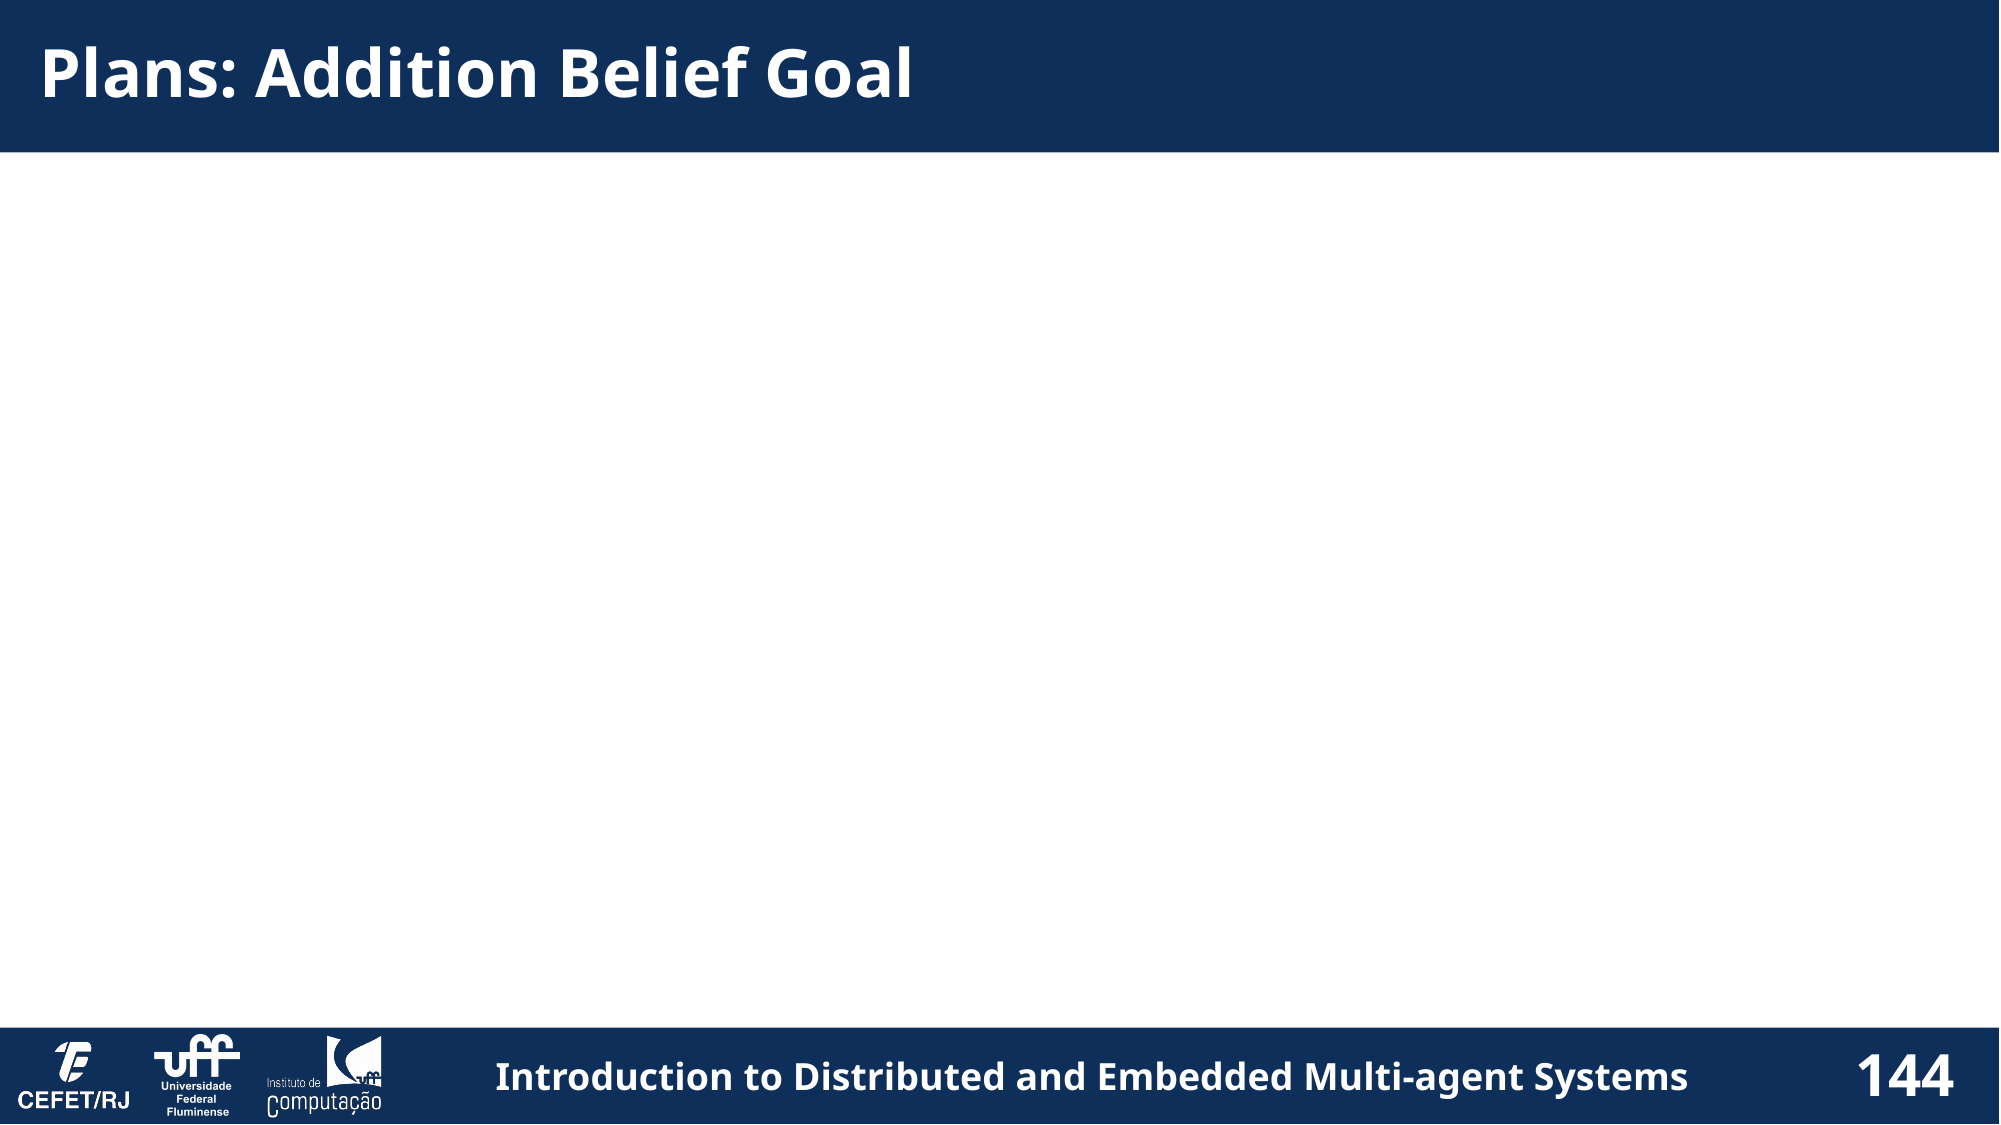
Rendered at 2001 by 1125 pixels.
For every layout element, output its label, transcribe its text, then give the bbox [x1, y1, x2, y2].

picture [18, 1021, 129, 1125]
picture [153, 1033, 241, 1121]
text_box Plans: Addition Belief Goal [25, 23, 1999, 119]
picture [265, 1033, 383, 1118]
